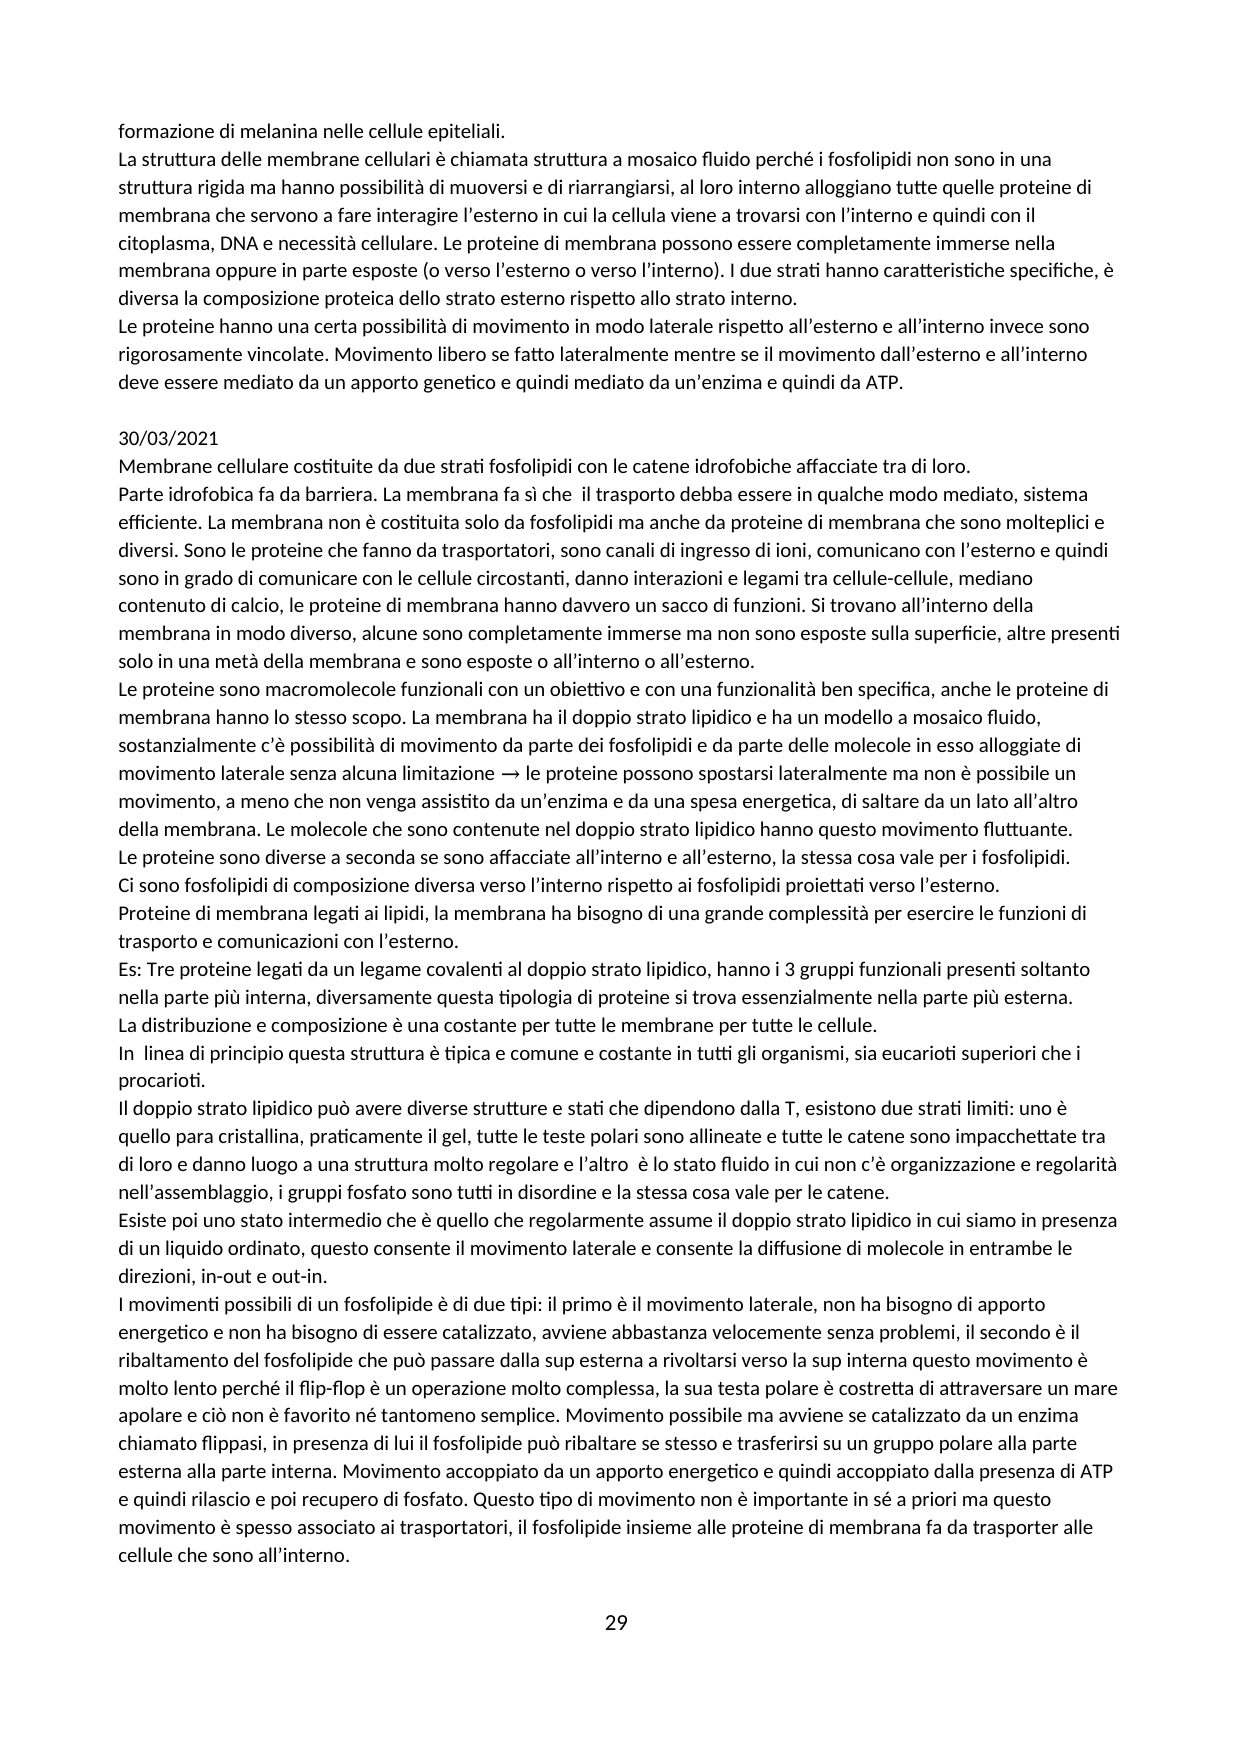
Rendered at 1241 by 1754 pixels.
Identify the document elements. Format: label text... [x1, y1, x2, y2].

text formazione di melanina nelle cellule epiteliali. La struttura delle membrane cellulari è chiamata struttura a mosaico fluido perché i fosfolipidi non sono in una struttura rigida ma hanno possibilità di muoversi e di riarrangiarsi, al loro interno alloggiano tutte quelle proteine di membrana che servono a fare interagire l’esterno in cui la cellula viene a trovarsi con l’interno e quindi con il citoplasma, DNA e necessità cellulare. Le proteine di membrana possono essere completamente immerse nella membrana oppure in parte esposte (o verso l’esterno o verso l’interno). I due strati hanno caratteristiche specifiche, è diversa la composizione proteica dello strato esterno rispetto allo strato interno. Le proteine hanno una certa possibilità di movimento in modo laterale rispetto all’esterno e all’interno invece sono rigorosamente vincolate. Movimento libero se fatto lateralmente mentre se il movimento dall’esterno e all’interno deve essere mediato da un apporto genetico e quindi mediato da un’enzima e quindi da ATP. 30/03/2021 Membrane cellulare costituite da due strati fosfolipidi con le catene idrofobiche affacciate tra di loro. Parte idrofobica fa da barriera. La membrana fa sì che il trasporto debba essere in qualche modo mediato, sistema efficiente. La membrana non è costituita solo da fosfolipidi ma anche da proteine di membrana che sono molteplici e diversi. Sono le proteine che fanno da trasportatori, sono canali di ingresso di ioni, comunicano con l’esterno e quindi sono in grado di comunicare con le cellule circostanti, danno interazioni e legami tra cellule-cellule, mediano contenuto di calcio, le proteine di membrana hanno davvero un sacco di funzioni. Si trovano all’interno della membrana in modo diverso, alcune sono completamente immerse ma non sono esposte sulla superficie, altre presenti solo in una metà della membrana e sono esposte o all’interno o all’esterno. Le proteine sono macromolecole funzionali con un obiettivo e con una funzionalità ben specifica, anche le proteine di membrana hanno lo stesso scopo. La membrana ha il doppio strato lipidico e ha un modello a mosaico fluido, sostanzialmente c’è possibilità di movimento da parte dei fosfolipidi e da parte delle molecole in esso alloggiate di movimento laterale senza alcuna limitazione → le proteine possono spostarsi lateralmente ma non è possibile un movimento, a meno che non venga assistito da un’enzima e da una spesa energetica, di saltare da un lato all’altro della membrana. Le molecole che sono contenute nel doppio strato lipidico hanno questo movimento fluttuante. Le proteine sono diverse a seconda se sono affacciate all’interno e all’esterno, la stessa cosa vale per i fosfolipidi. Ci sono fosfolipidi di composizione diversa verso l’interno rispetto ai fosfolipidi proiettati verso l’esterno. Proteine di membrana legati ai lipidi, la membrana ha bisogno di una grande complessità per esercire le funzioni di trasporto e comunicazioni con l’esterno. Es: Tre proteine legati da un legame covalenti al doppio strato lipidico, hanno i 3 gruppi funzionali presenti soltanto nella parte più interna, diversamente questa tipologia di proteine si trova essenzialmente nella parte più esterna. La distribuzione e composizione è una costante per tutte le membrane per tutte le cellule. In linea di principio questa struttura è tipica e comune e costante in tutti gli organismi, sia eucarioti superiori che i procarioti. Il doppio strato lipidico può avere diverse strutture e stati che dipendono dalla T, esistono due strati limiti: uno è quello para cristallina, praticamente il gel, tutte le teste polari sono allineate e tutte le catene sono impacchettate tra di loro e danno luogo a una struttura molto regolare e l’altro è lo stato fluido in cui non c’è organizzazione e regolarità nell’assemblaggio, i gruppi fosfato sono tutti in disordine e la stessa cosa vale per le catene. Esiste poi uno stato intermedio che è quello che regolarmente assume il doppio strato lipidico in cui siamo in presenza di un liquido ordinato, questo consente il movimento laterale e consente la diffusione di molecole in entrambe le direzioni, in-out e out-in. I movimenti possibili di un fosfolipide è di due tipi: il primo è il movimento laterale, non ha bisogno di apporto energetico e non ha bisogno di essere catalizzato, avviene abbastanza velocemente senza problemi, il secondo è il ribaltamento del fosfolipide che può passare dalla sup esterna a rivoltarsi verso la sup interna questo movimento è molto lento perché il flip-flop è un operazione molto complessa, la sua testa polare è costretta di attraversare un mare apolare e ciò non è favorito né tantomeno semplice. Movimento possibile ma avviene se catalizzato da un enzima chiamato flippasi, in presenza di lui il fosfolipide può ribaltare se stesso e trasferirsi su un gruppo polare alla parte esterna alla parte interna. Movimento accoppiato da un apporto energetico e quindi accoppiato dalla presenza di ATP e quindi rilascio e poi recupero di fosfato. Questo tipo di movimento non è importante in sé a priori ma questo movimento è spesso associato ai trasportatori, il fosfolipide insieme alle proteine di membrana fa da trasporter alle cellule che sono all’interno. [118, 118, 1122, 1568]
